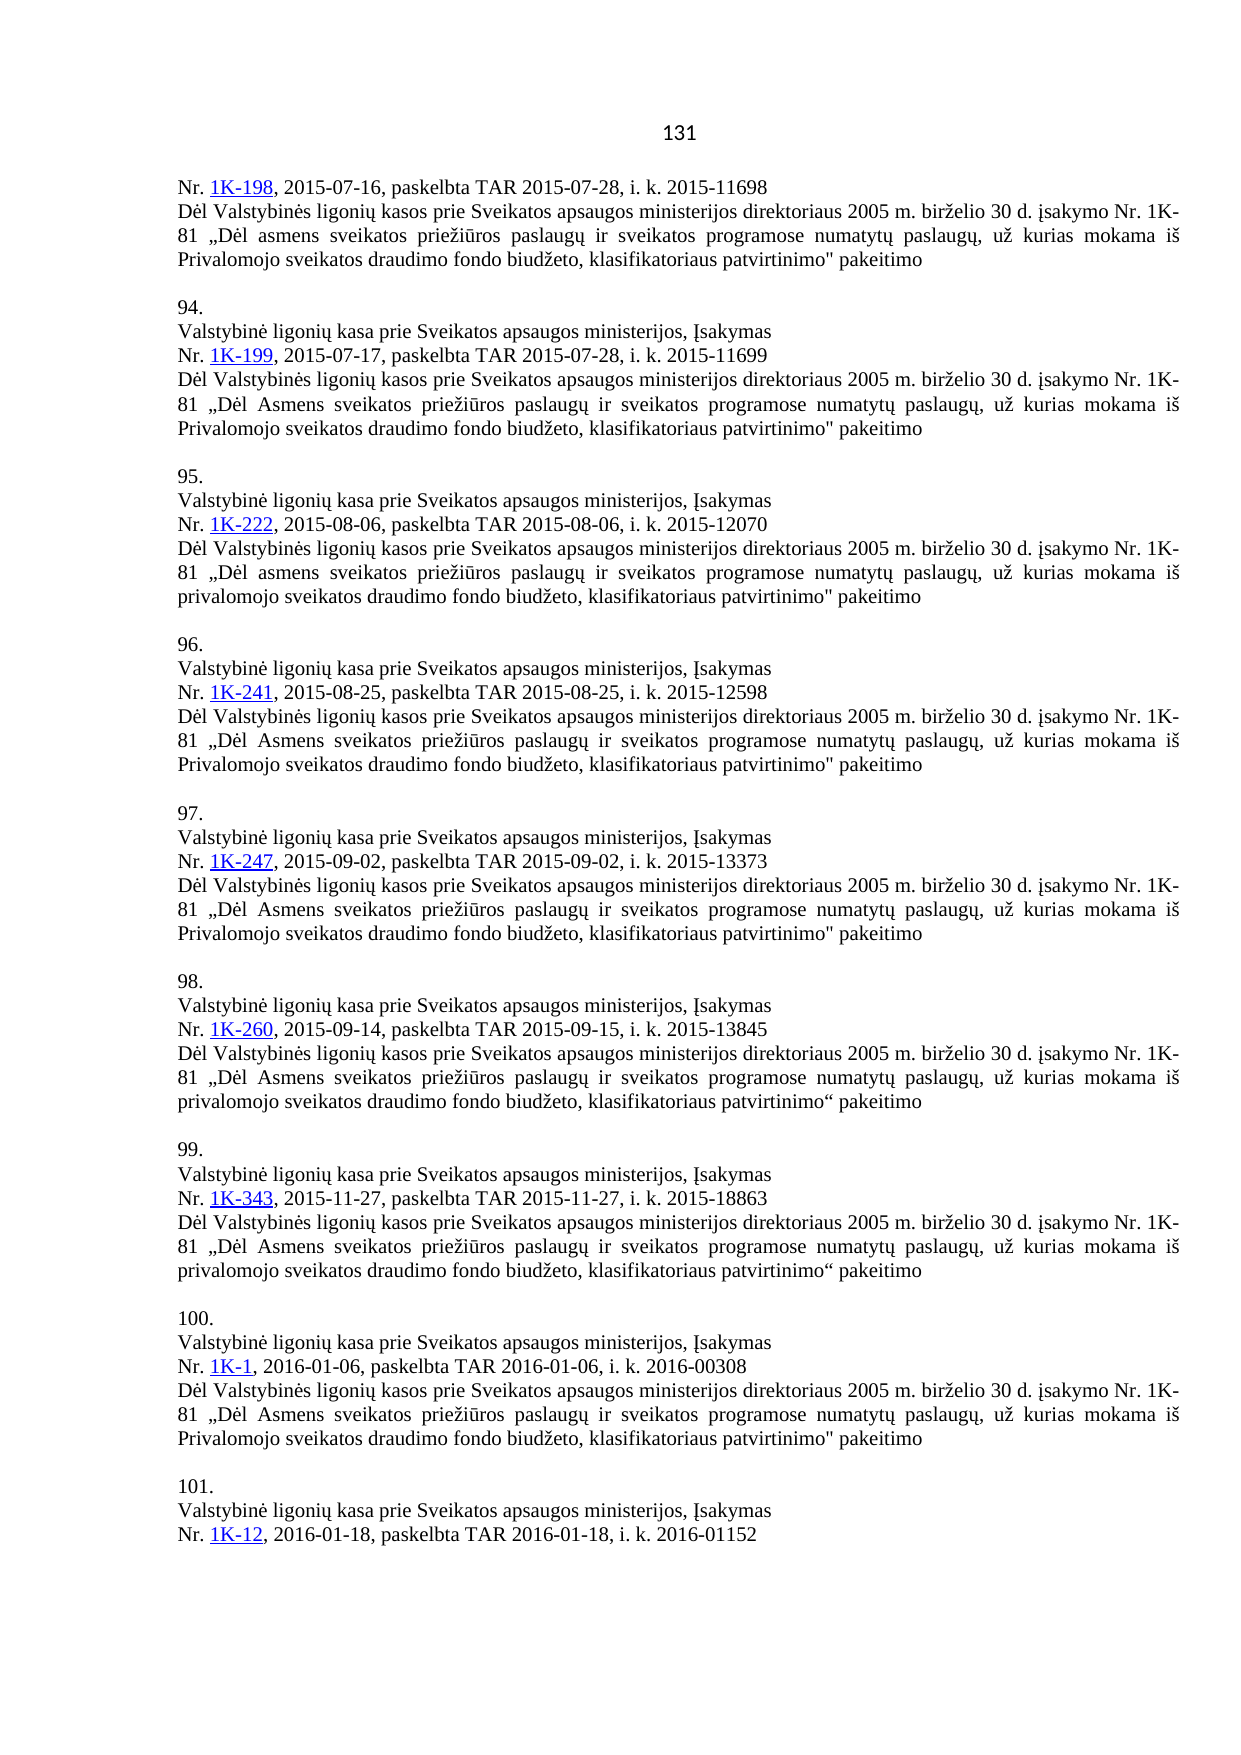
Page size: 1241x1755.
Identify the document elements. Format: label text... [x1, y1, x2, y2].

text 101. [177, 1474, 1181, 1498]
text Dėl Valstybinės ligonių kasos prie Sveikatos apsaugos ministerijos direktoriaus 2005 m. birželio 30 d. įsakymo Nr. 1K-81 „Dėl asmens sveikatos priežiūros paslaugų ir sveikatos programose numatytų paslaugų, už kurias mokama iš privalomojo sveikatos draudimo fondo biudžeto, klasifikatoriaus patvirtinimo" pakeitimo [177, 536, 1181, 608]
text Valstybinė ligonių kasa prie Sveikatos apsaugos ministerijos, Įsakymas [177, 656, 1181, 680]
text Dėl Valstybinės ligonių kasos prie Sveikatos apsaugos ministerijos direktoriaus 2005 m. birželio 30 d. įsakymo Nr. 1K-81 „Dėl Asmens sveikatos priežiūros paslaugų ir sveikatos programose numatytų paslaugų, už kurias mokama iš privalomojo sveikatos draudimo fondo biudžeto, klasifikatoriaus patvirtinimo“ pakeitimo [177, 1041, 1181, 1113]
text Nr. 1K-1, 2016-01-06, paskelbta TAR 2016-01-06, i. k. 2016-00308 [177, 1354, 1181, 1378]
text Valstybinė ligonių kasa prie Sveikatos apsaugos ministerijos, Įsakymas [177, 1498, 1181, 1522]
text Dėl Valstybinės ligonių kasos prie Sveikatos apsaugos ministerijos direktoriaus 2005 m. birželio 30 d. įsakymo Nr. 1K-81 „Dėl Asmens sveikatos priežiūros paslaugų ir sveikatos programose numatytų paslaugų, už kurias mokama iš privalomojo sveikatos draudimo fondo biudžeto, klasifikatoriaus patvirtinimo“ pakeitimo [177, 1209, 1181, 1282]
text 94. [177, 295, 1181, 319]
text Valstybinė ligonių kasa prie Sveikatos apsaugos ministerijos, Įsakymas [177, 993, 1181, 1017]
text Dėl Valstybinės ligonių kasos prie Sveikatos apsaugos ministerijos direktoriaus 2005 m. birželio 30 d. įsakymo Nr. 1K-81 „Dėl Asmens sveikatos priežiūros paslaugų ir sveikatos programose numatytų paslaugų, už kurias mokama iš Privalomojo sveikatos draudimo fondo biudžeto, klasifikatoriaus patvirtinimo" pakeitimo [177, 367, 1181, 439]
text 97. [177, 801, 1181, 824]
text Nr. 1K-198, 2015-07-16, paskelbta TAR 2015-07-28, i. k. 2015-11698 [177, 175, 1181, 199]
text Dėl Valstybinės ligonių kasos prie Sveikatos apsaugos ministerijos direktoriaus 2005 m. birželio 30 d. įsakymo Nr. 1K-81 „Dėl Asmens sveikatos priežiūros paslaugų ir sveikatos programose numatytų paslaugų, už kurias mokama iš Privalomojo sveikatos draudimo fondo biudžeto, klasifikatoriaus patvirtinimo" pakeitimo [177, 1378, 1181, 1450]
text Nr. 1K-343, 2015-11-27, paskelbta TAR 2015-11-27, i. k. 2015-18863 [177, 1186, 1181, 1209]
text 99. [177, 1137, 1181, 1161]
text Nr. 1K-12, 2016-01-18, paskelbta TAR 2016-01-18, i. k. 2016-01152 [177, 1522, 1181, 1546]
text Valstybinė ligonių kasa prie Sveikatos apsaugos ministerijos, Įsakymas [177, 1330, 1181, 1354]
text Dėl Valstybinės ligonių kasos prie Sveikatos apsaugos ministerijos direktoriaus 2005 m. birželio 30 d. įsakymo Nr. 1K-81 „Dėl Asmens sveikatos priežiūros paslaugų ir sveikatos programose numatytų paslaugų, už kurias mokama iš Privalomojo sveikatos draudimo fondo biudžeto, klasifikatoriaus patvirtinimo" pakeitimo [177, 873, 1181, 945]
text 98. [177, 969, 1181, 993]
text Dėl Valstybinės ligonių kasos prie Sveikatos apsaugos ministerijos direktoriaus 2005 m. birželio 30 d. įsakymo Nr. 1K-81 „Dėl Asmens sveikatos priežiūros paslaugų ir sveikatos programose numatytų paslaugų, už kurias mokama iš Privalomojo sveikatos draudimo fondo biudžeto, klasifikatoriaus patvirtinimo" pakeitimo [177, 704, 1181, 776]
text Valstybinė ligonių kasa prie Sveikatos apsaugos ministerijos, Įsakymas [177, 824, 1181, 849]
text Dėl Valstybinės ligonių kasos prie Sveikatos apsaugos ministerijos direktoriaus 2005 m. birželio 30 d. įsakymo Nr. 1K-81 „Dėl asmens sveikatos priežiūros paslaugų ir sveikatos programose numatytų paslaugų, už kurias mokama iš Privalomojo sveikatos draudimo fondo biudžeto, klasifikatoriaus patvirtinimo" pakeitimo [177, 199, 1181, 271]
text 96. [177, 632, 1181, 656]
text Nr. 1K-247, 2015-09-02, paskelbta TAR 2015-09-02, i. k. 2015-13373 [177, 849, 1181, 873]
text 95. [177, 464, 1181, 488]
text Nr. 1K-199, 2015-07-17, paskelbta TAR 2015-07-28, i. k. 2015-11699 [177, 343, 1181, 367]
text Nr. 1K-241, 2015-08-25, paskelbta TAR 2015-08-25, i. k. 2015-12598 [177, 680, 1181, 704]
text Nr. 1K-260, 2015-09-14, paskelbta TAR 2015-09-15, i. k. 2015-13845 [177, 1017, 1181, 1041]
text Valstybinė ligonių kasa prie Sveikatos apsaugos ministerijos, Įsakymas [177, 319, 1181, 343]
text Valstybinė ligonių kasa prie Sveikatos apsaugos ministerijos, Įsakymas [177, 488, 1181, 512]
text Nr. 1K-222, 2015-08-06, paskelbta TAR 2015-08-06, i. k. 2015-12070 [177, 512, 1181, 536]
text Valstybinė ligonių kasa prie Sveikatos apsaugos ministerijos, Įsakymas [177, 1161, 1181, 1186]
text 100. [177, 1306, 1181, 1330]
